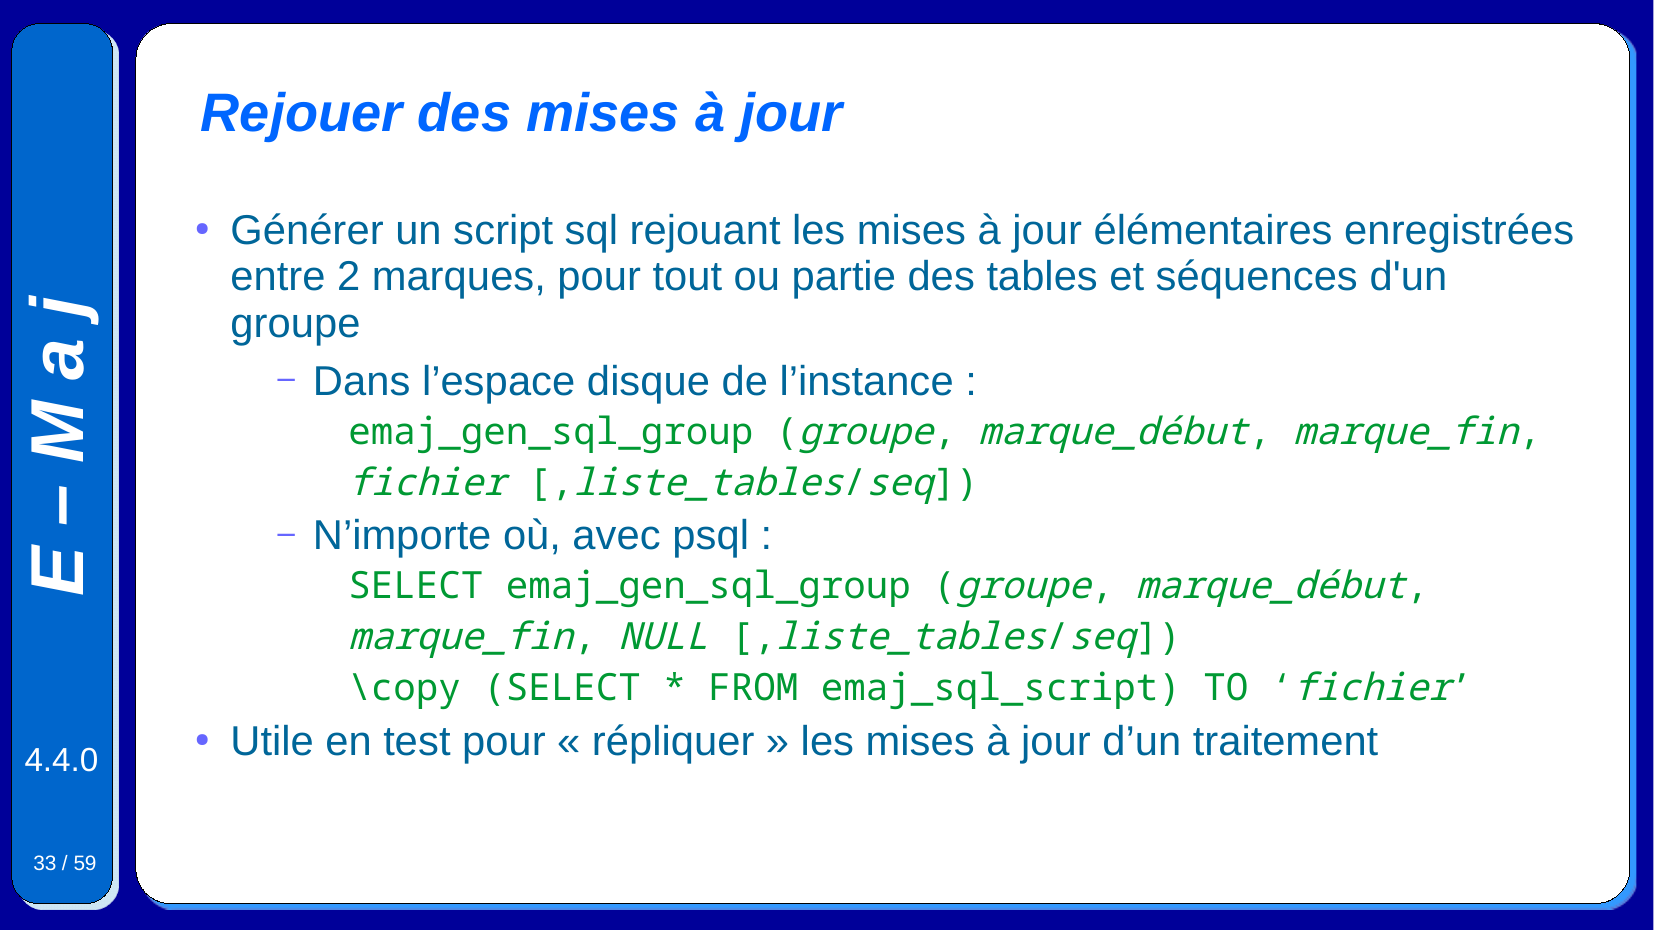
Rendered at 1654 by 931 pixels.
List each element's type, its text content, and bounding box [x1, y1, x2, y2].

list Générer un script sql rejouant les mises à jour élémentaires enregistrées entre 2 marques, pour tout ou partie des tables et séquences d'un groupe Dans l’espace disque de l’instance : emaj_gen_sql_group (groupe, marque_début, marque_fin, fichier [,liste_tables/seq]) N’importe où, avec psql : SELECT emaj_gen_sql_group (groupe, marque_début, marque_fin, NULL [,liste_tables/seq]) \copy (SELECT * FROM emaj_sql_script) TO ‘fichier’ Utile en test pour « répliquer » les mises à jour d’un traitement [177, 206, 1587, 881]
title Rejouer des mises à jour [200, 34, 1575, 191]
